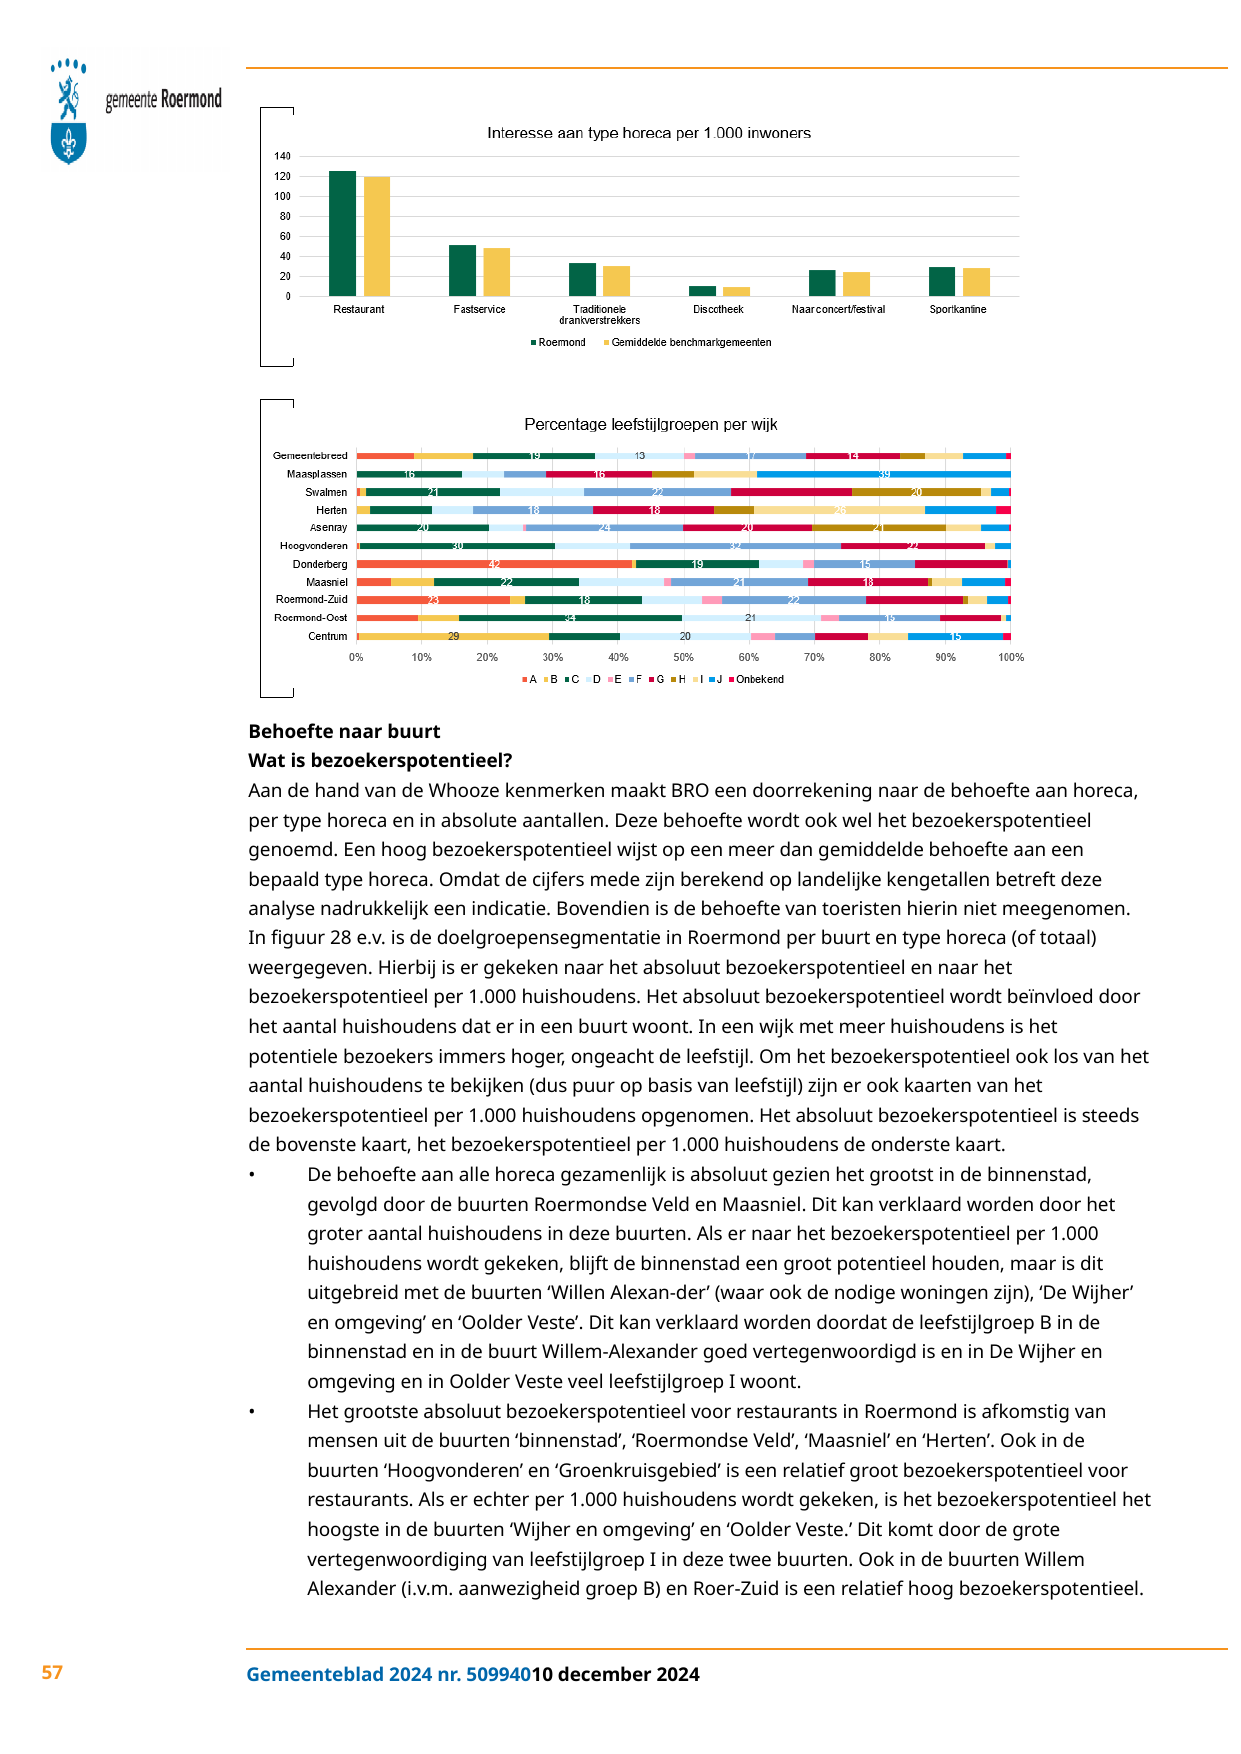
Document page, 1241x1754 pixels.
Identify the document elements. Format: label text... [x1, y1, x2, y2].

text Behoefte naar buurt [248, 718, 1152, 744]
list De behoefte aan alle horeca gezamenlijk is absoluut gezien het grootst in de binnenstad, gevolgd door de buurten Roermondse Veld en Maasniel. Dit kan verklaard worden door het groter aantal huishoudens in deze buurten. Als er naar het bezoekerspotentieel per 1.000 huishoudens wordt gekeken, blijft de binnenstad een groot potentieel houden, maar is dit uitgebreid met de buurten ‘Willen Alexan-der’ (waar ook de nodige woningen zijn), ‘De Wijher’ en omgeving’ en ‘Oolder Veste’. Dit kan verklaard worden doordat de leefstijlgroep B in de binnenstad en in de buurt Willem-Alexander goed vertegenwoordigd is en in De Wijher en omgeving en in Oolder Veste veel leefstijlgroep I woont. [248, 1161, 1152, 1394]
text In figuur 28 e.v. is de doelgroepensegmentatie in Roermond per buurt en type horeca (of totaal) weergegeven. Hierbij is er gekeken naar het absoluut bezoekerspotentieel en naar het bezoekerspotentieel per 1.000 huishoudens. Het absoluut bezoekerspotentieel wordt beïnvloed door het aantal huishoudens dat er in een buurt woont. In een wijk met meer huishoudens is het potentiele bezoekers immers hoger, ongeacht de leefstijl. Om het bezoekerspotentieel ook los van het aantal huishoudens te bekijken (dus puur op basis van leefstijl) zijn er ook kaarten van het bezoekerspotentieel per 1.000 huishoudens opgenomen. Het absoluut bezoekerspotentieel is steeds de bovenste kaart, het bezoekerspotentieel per 1.000 huishoudens de onderste kaart. [248, 924, 1152, 1157]
picture [41, 47, 231, 172]
list Het grootste absoluut bezoekerspotentieel voor restaurants in Roermond is afkomstig van mensen uit de buurten ‘binnenstad’, ‘Roermondse Veld’, ‘Maasniel’ en ‘Herten’. Ook in de buurten ‘Hoogvonderen’ en ‘Groenkruisgebied’ is een relatief groot bezoekerspotentieel voor restaurants. Als er echter per 1.000 huishoudens wordt gekeken, is het bezoekerspotentieel het hoogste in de buurten ‘Wijher en omgeving’ en ‘Oolder Veste.’ Dit komt door de grote vertegenwoordiging van leefstijlgroep I in deze twee buurten. Ook in de buurten Willem Alexander (i.v.m. aanwezigheid groep B) en Roer-Zuid is een relatief hoog bezoekerspotentieel. [248, 1398, 1152, 1601]
picture [268, 115, 1031, 358]
picture [268, 408, 1031, 688]
table_header Wat is bezoekerspotentieel? Aan de hand van de Whooze kenmerken maakt BRO een doorrekening naar de behoefte aan horeca, per type horeca en in absolute aantallen. Deze behoefte wordt ook wel het bezoekerspotentieel genoemd. Een hoog bezoekerspotentieel wijst op een meer dan gemiddelde behoefte aan een bepaald type horeca. Omdat de cijfers mede zijn berekend op landelijke kengetallen betreft deze analyse nadrukkelijk een indicatie. Bovendien is de behoefte van toeristen hierin niet meegenomen. [248, 748, 1152, 921]
